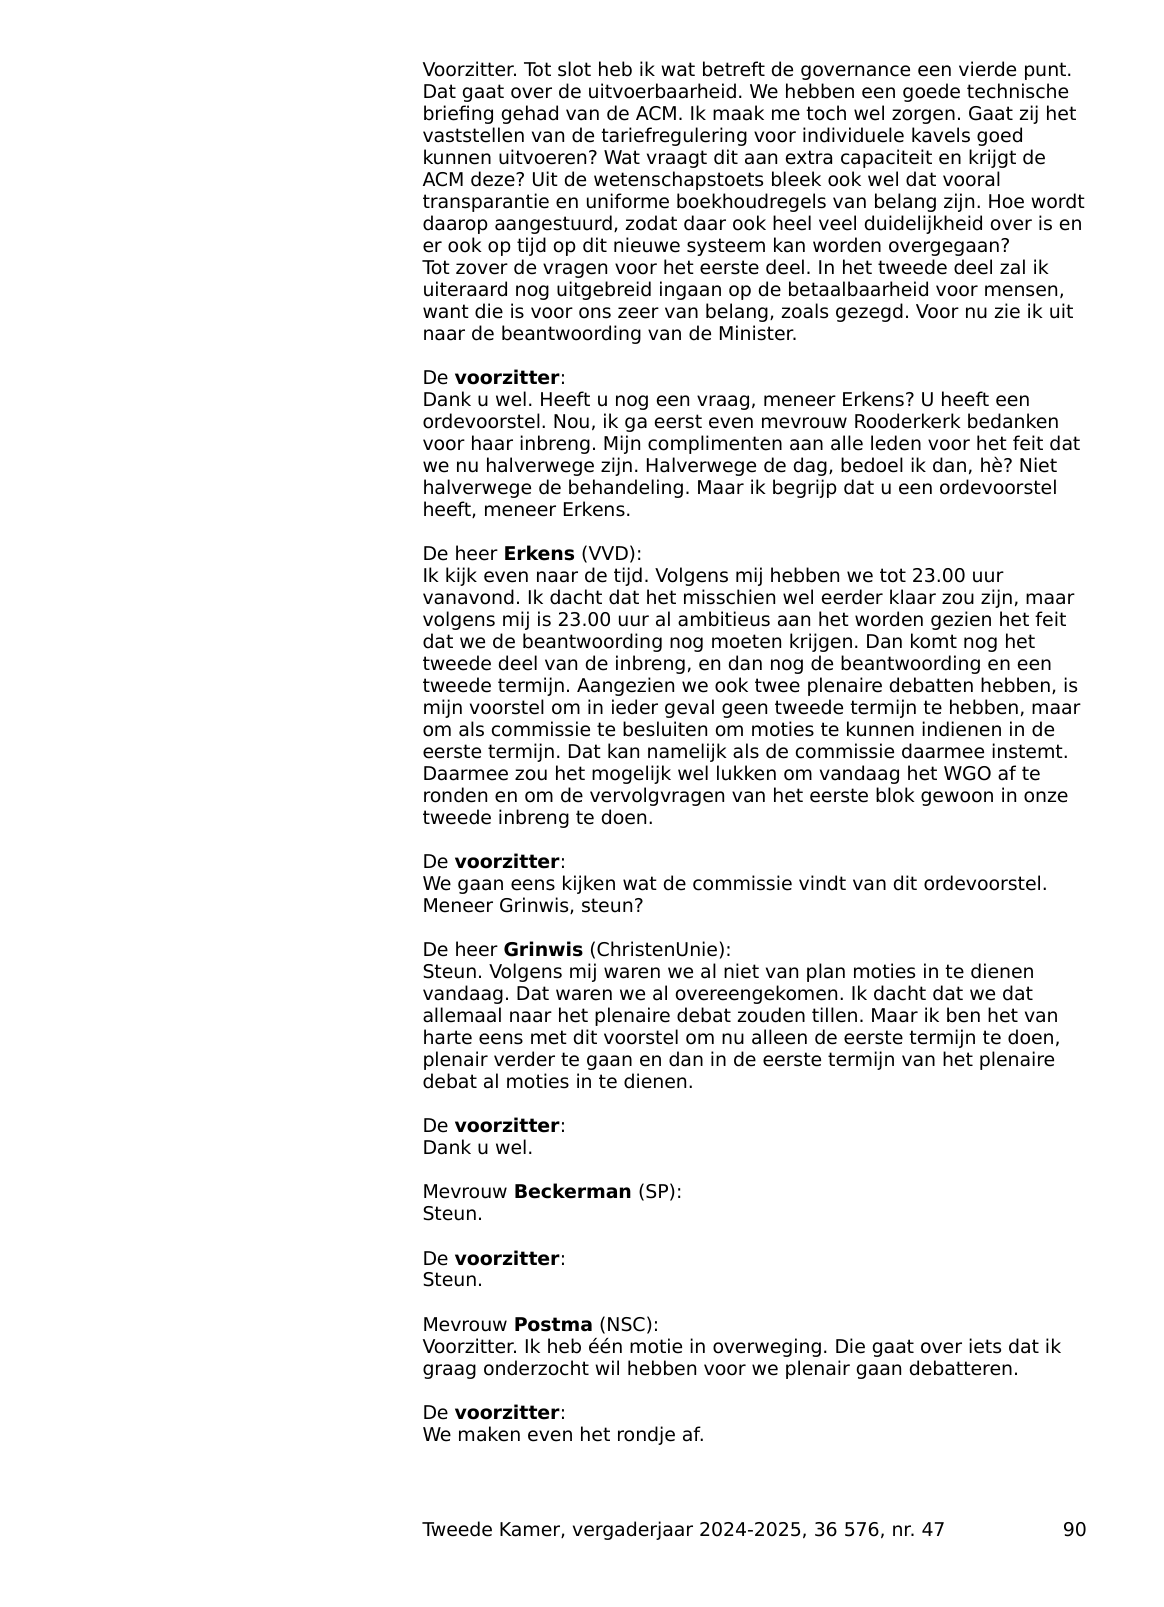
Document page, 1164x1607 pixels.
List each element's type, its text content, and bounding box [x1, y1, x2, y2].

text Steun. Volgens mij waren we al niet van plan moties in te dienen vandaag. Dat waren we al overeengekomen. Ik dacht dat we dat allemaal naar het plenaire debat zouden tillen. Maar ik ben het van harte eens met dit voorstel om nu alleen de eerste termijn te doen, plenair verder te gaan en dan in de eerste termijn van het plenaire debat al moties in te dienen. [422, 961, 1087, 1093]
text Voorzitter. Ik heb één motie in overweging. Die gaat over iets dat ik graag onderzocht wil hebben voor we plenair gaan debatteren. [422, 1336, 1087, 1379]
text Voorzitter. Tot slot heb ik wat betreft de governance een vierde punt. Dat gaat over de uitvoerbaarheid. We hebben een goede technische briefing gehad van de ACM. Ik maak me toch wel zorgen. Gaat zij het vaststellen van de tariefregulering voor individuele kavels goed kunnen uitvoeren? Wat vraagt dit aan extra capaciteit en krijgt de ACM deze? Uit de wetenschapstoets bleek ook wel dat vooral transparantie en uniforme boekhoudregels van belang zijn. Hoe wordt daarop aangestuurd, zodat daar ook heel veel duidelijkheid over is en er ook op tijd op dit nieuwe systeem kan worden overgegaan? [422, 59, 1087, 257]
text Dank u wel. [422, 1137, 1087, 1159]
text We maken even het rondje af. [422, 1424, 1087, 1446]
text We gaan eens kijken wat de commissie vindt van dit ordevoorstel. Meneer Grinwis, steun? [422, 873, 1087, 917]
text Steun. [422, 1269, 1087, 1291]
text Mevrouw Beckerman (SP): [422, 1181, 1087, 1203]
text De voorzitter: [422, 367, 1087, 389]
text De heer Erkens (VVD): [422, 543, 1087, 565]
text Steun. [422, 1203, 1087, 1225]
text Mevrouw Postma (NSC): [422, 1313, 1087, 1336]
text Tot zover de vragen voor het eerste deel. In het tweede deel zal ik uiteraard nog uitgebreid ingaan op de betaalbaarheid voor mensen, want die is voor ons zeer van belang, zoals gezegd. Voor nu zie ik uit naar de beantwoording van de Minister. [422, 257, 1087, 345]
text De voorzitter: [422, 1402, 1087, 1424]
text De voorzitter: [422, 851, 1087, 873]
text De voorzitter: [422, 1115, 1087, 1137]
text Ik kijk even naar de tijd. Volgens mij hebben we tot 23.00 uur vanavond. Ik dacht dat het misschien wel eerder klaar zou zijn, maar volgens mij is 23.00 uur al ambitieus aan het worden gezien het feit dat we de beantwoording nog moeten krijgen. Dan komt nog het tweede deel van de inbreng, en dan nog de beantwoording en een tweede termijn. Aangezien we ook twee plenaire debatten hebben, is mijn voorstel om in ieder geval geen tweede termijn te hebben, maar om als commissie te besluiten om moties te kunnen indienen in de eerste termijn. Dat kan namelijk als de commissie daarmee instemt. Daarmee zou het mogelijk wel lukken om vandaag het WGO af te ronden en om de vervolgvragen van het eerste blok gewoon in onze tweede inbreng te doen. [422, 565, 1087, 829]
text De voorzitter: [422, 1247, 1087, 1269]
text De heer Grinwis (ChristenUnie): [422, 939, 1087, 961]
text Dank u wel. Heeft u nog een vraag, meneer Erkens? U heeft een ordevoorstel. Nou, ik ga eerst even mevrouw Rooderkerk bedanken voor haar inbreng. Mijn complimenten aan alle leden voor het feit dat we nu halverwege zijn. Halverwege de dag, bedoel ik dan, hè? Niet halverwege de behandeling. Maar ik begrijp dat u een ordevoorstel heeft, meneer Erkens. [422, 389, 1087, 521]
